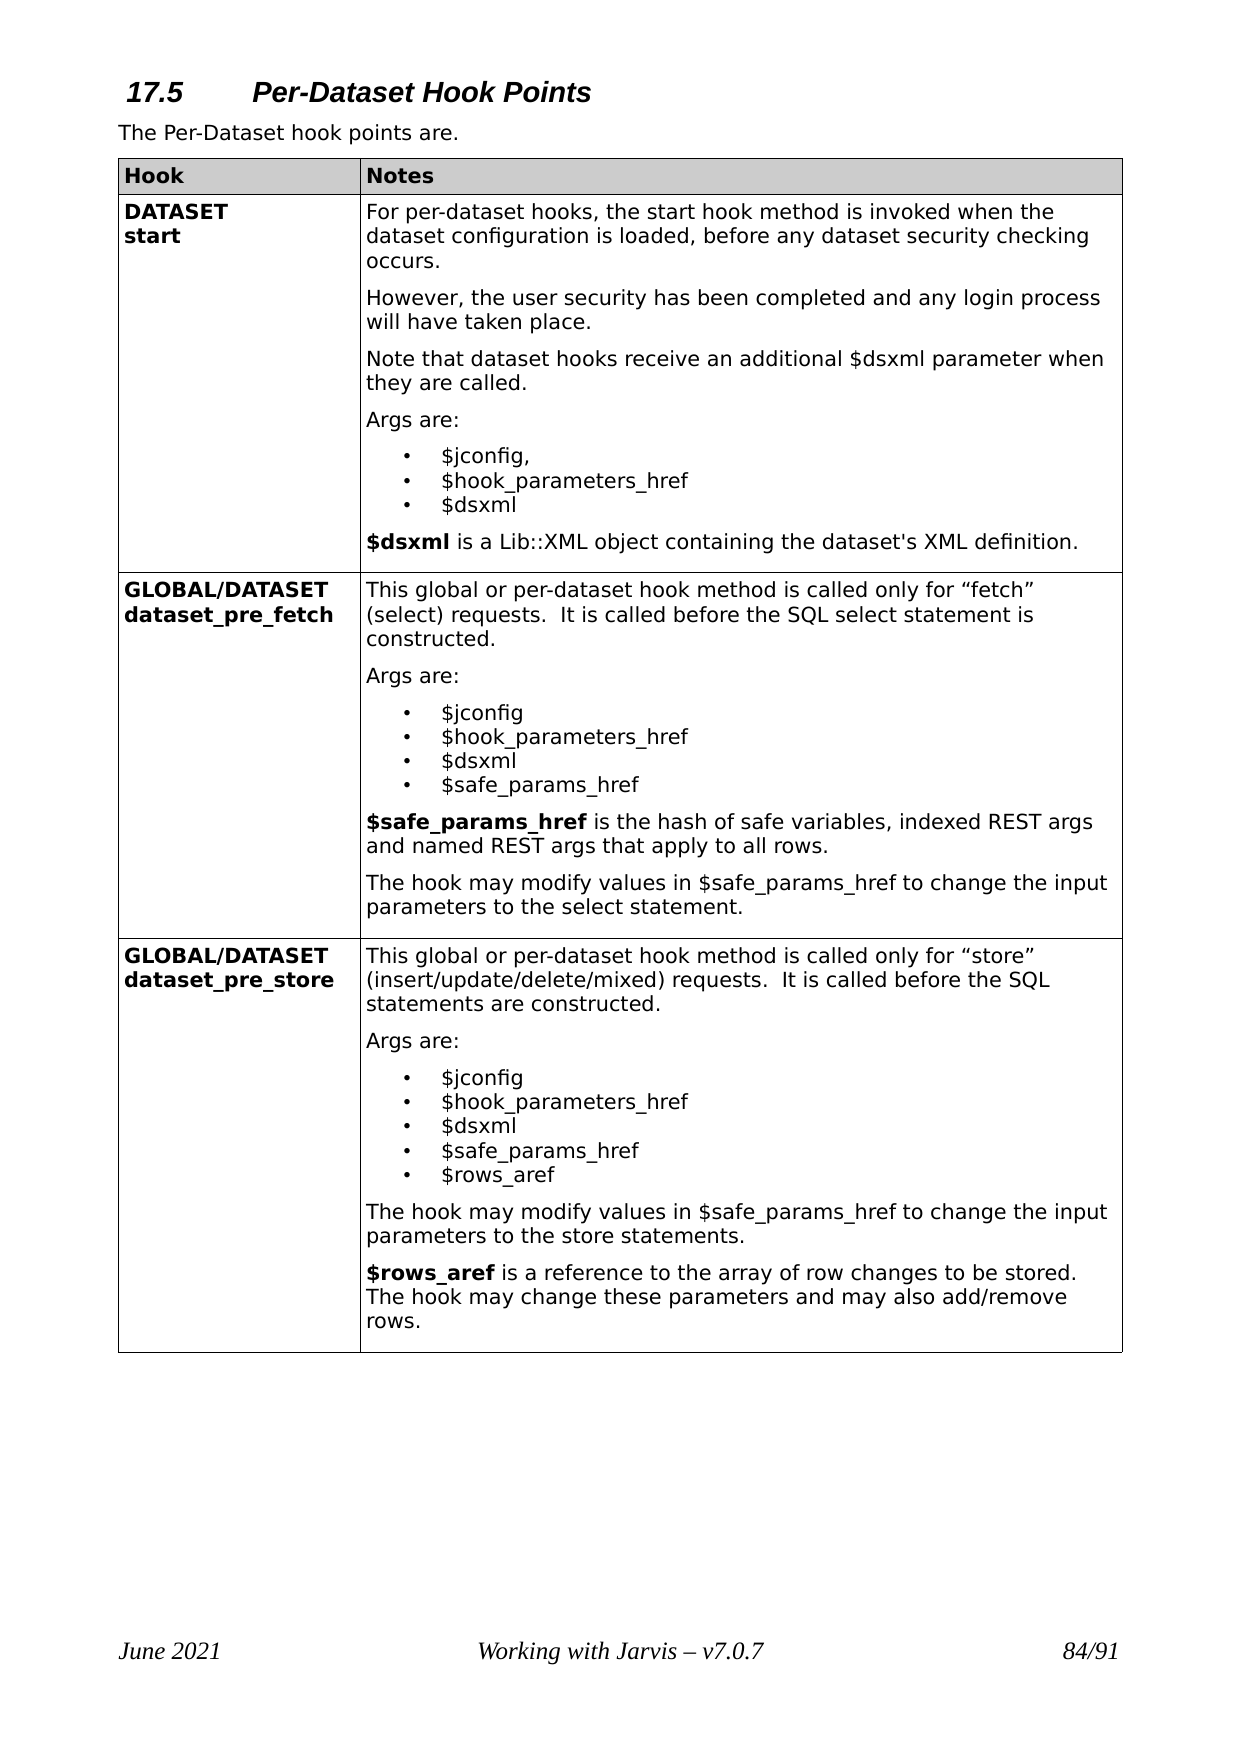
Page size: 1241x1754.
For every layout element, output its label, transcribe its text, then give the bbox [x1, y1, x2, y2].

table_cell For per-dataset hooks, the start hook method is invoked when the dataset configuration is loaded, before any dataset security checking occurs. However, the user security has been completed and any login process will have taken place. Note that dataset hooks receive an additional $dsxml parameter when they are called. Args are: $jconfig, $hook_parameters_href $dsxml $dsxml is a Lib::XML object containing the dataset's XML definition. [361, 195, 1122, 572]
table_cell GLOBAL/DATASET dataset_pre_fetch [119, 573, 360, 938]
table_cell DATASET start [119, 195, 360, 572]
table_header Hook [119, 159, 360, 194]
table_header Notes [361, 159, 1122, 194]
table_cell This global or per-dataset hook method is called only for “store” (insert/update/delete/mixed) requests. It is called before the SQL statements are constructed. Args are: $jconfig $hook_parameters_href $dsxml $safe_params_href $rows_aref The hook may modify values in $safe_params_href to change the input parameters to the store statements. $rows_aref is a reference to the array of row changes to be stored. The hook may change these parameters and may also add/remove rows. [361, 939, 1122, 1352]
text The Per-Dataset hook points are. [118, 121, 1122, 145]
table_cell GLOBAL/DATASET dataset_pre_store [119, 939, 360, 1352]
table_cell This global or per-dataset hook method is called only for “fetch” (select) requests. It is called before the SQL select statement is constructed. Args are: $jconfig $hook_parameters_href $dsxml $safe_params_href $safe_params_href is the hash of safe variables, indexed REST args and named REST args that apply to all rows. The hook may modify values in $safe_params_href to change the input parameters to the select statement. [361, 573, 1122, 938]
subtitle Per-Dataset Hook Points [118, 75, 1122, 108]
